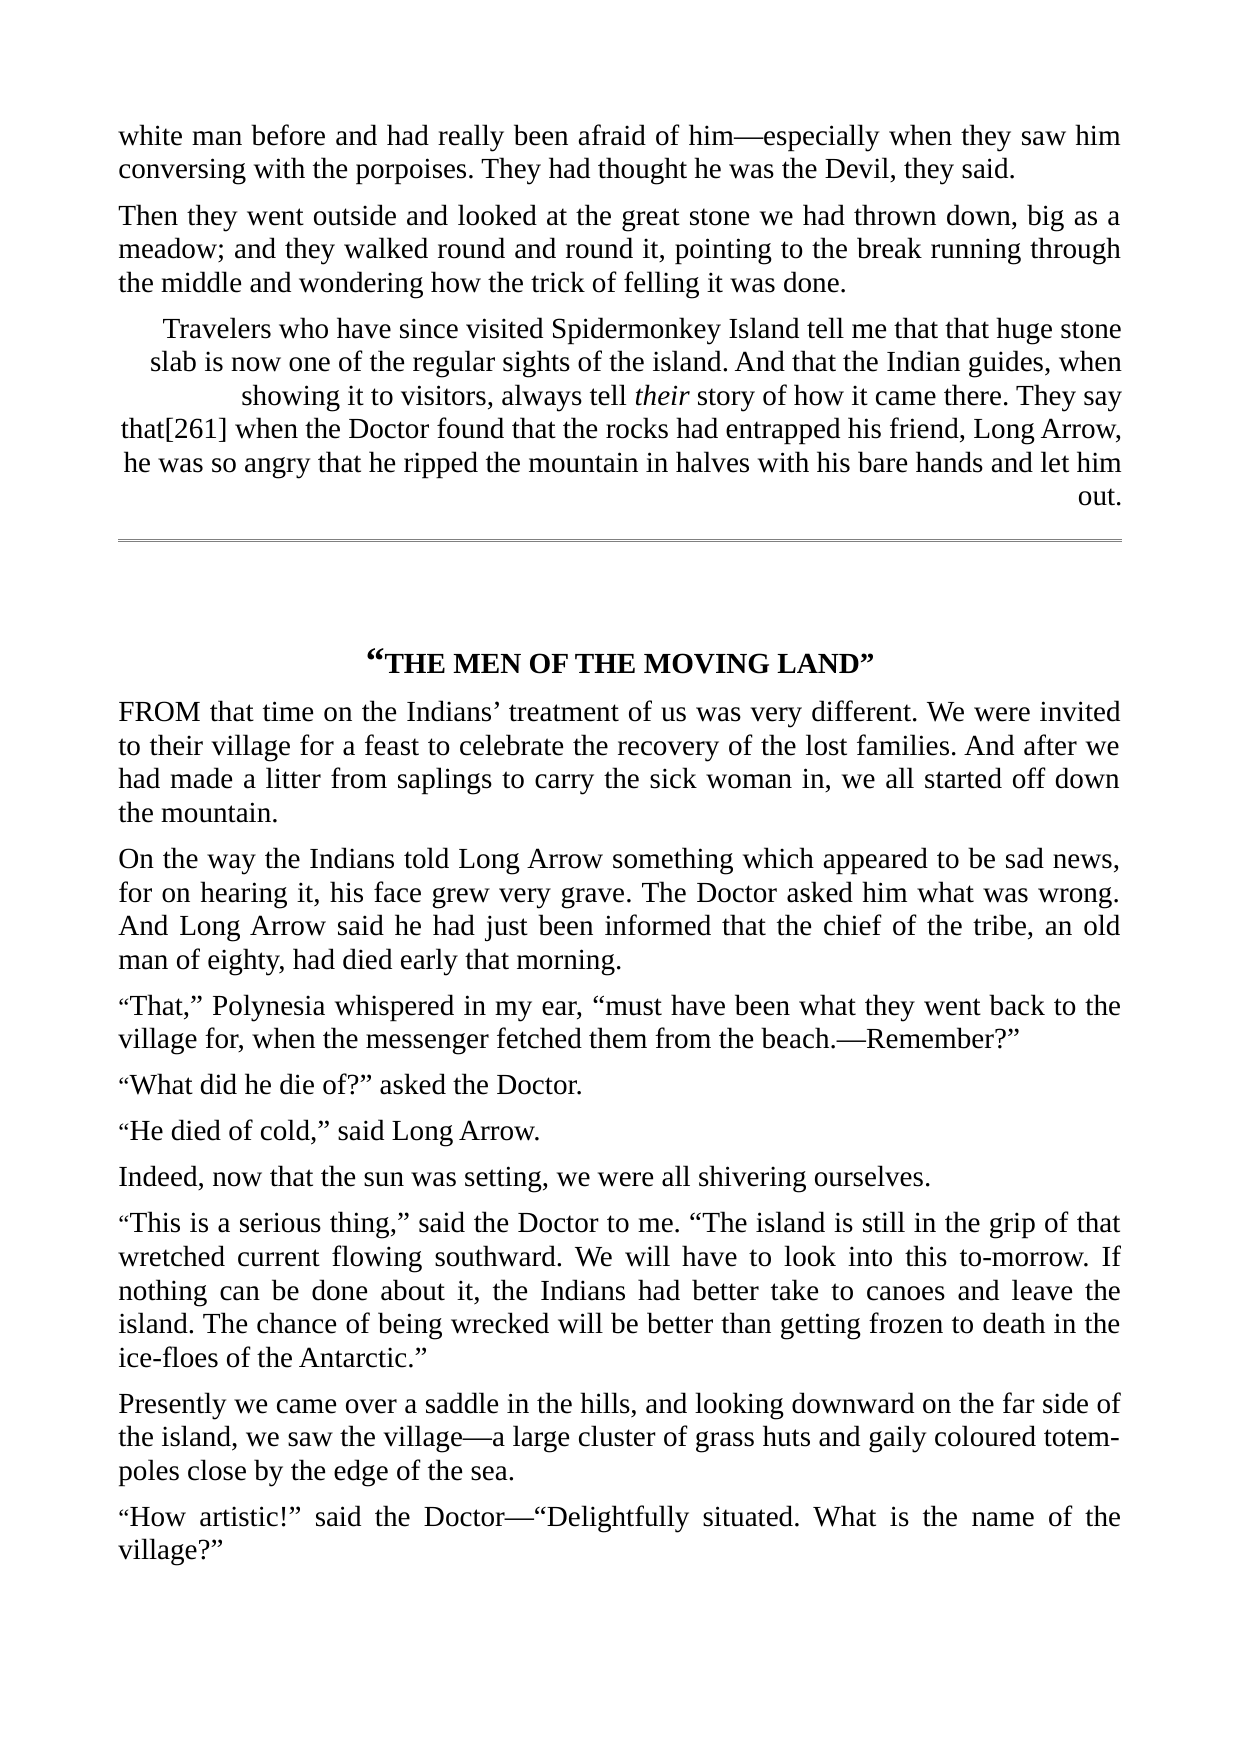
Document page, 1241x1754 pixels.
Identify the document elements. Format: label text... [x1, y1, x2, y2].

text white man before and had really been afraid of him—especially when they saw him conversing with the porpoises. They had thought he was the Devil, they said. [118, 118, 1122, 185]
text “What did he die of?” asked the Doctor. [118, 1067, 1122, 1101]
text Indeed, now that the sun was setting, we were all shivering ourselves. [118, 1159, 1122, 1193]
text Then they went outside and looked at the great stone we had thrown down, big as a meadow; and they walked round and round it, pointing to the break running through the middle and wondering how the trick of felling it was done. [118, 198, 1122, 298]
subtitle “THE MEN OF THE MOVING LAND” [118, 596, 1122, 682]
text FROM that time on the Indians’ treatment of us was very different. We were invited to their village for a feast to celebrate the recovery of the lost families. And after we had made a litter from saplings to carry the sick woman in, we all started off down the mountain. [118, 694, 1122, 829]
text On the way the Indians told Long Arrow something which appeared to be sad news, for on hearing it, his face grew very grave. The Doctor asked him what was wrong. And Long Arrow said he had just been informed that the chief of the tribe, an old man of eighty, had died early that morning. [118, 841, 1122, 975]
text Travelers who have since visited Spidermonkey Island tell me that that huge stone slab is now one of the regular sights of the island. And that the Indian guides, when showing it to visitors, always tell their story of how it came there. They say that[261] when the Doctor found that the rocks had entrapped his friend, Long Arrow, he was so angry that he ripped the mountain in halves with his bare hands and let him out. [118, 311, 1122, 512]
text “He died of cold,” said Long Arrow. [118, 1113, 1122, 1147]
text Presently we came over a saddle in the hills, and looking downward on the far side of the island, we saw the village—a large cluster of grass huts and gaily coloured totem-poles close by the edge of the sea. [118, 1386, 1122, 1486]
text “That,” Polynesia whispered in my ear, “must have been what they went back to the village for, when the messenger fetched them from the beach.—Remember?” [118, 988, 1122, 1055]
text “How artistic!” said the Doctor—“Delightfully situated. What is the name of the village?” [118, 1499, 1122, 1566]
text “This is a serious thing,” said the Doctor to me. “The island is still in the grip of that wretched current flowing southward. We will have to look into this to-morrow. If nothing can be done about it, the Indians had better take to canoes and leave the island. The chance of being wrecked will be better than getting frozen to death in the ice-floes of the Antarctic.” [118, 1206, 1122, 1373]
